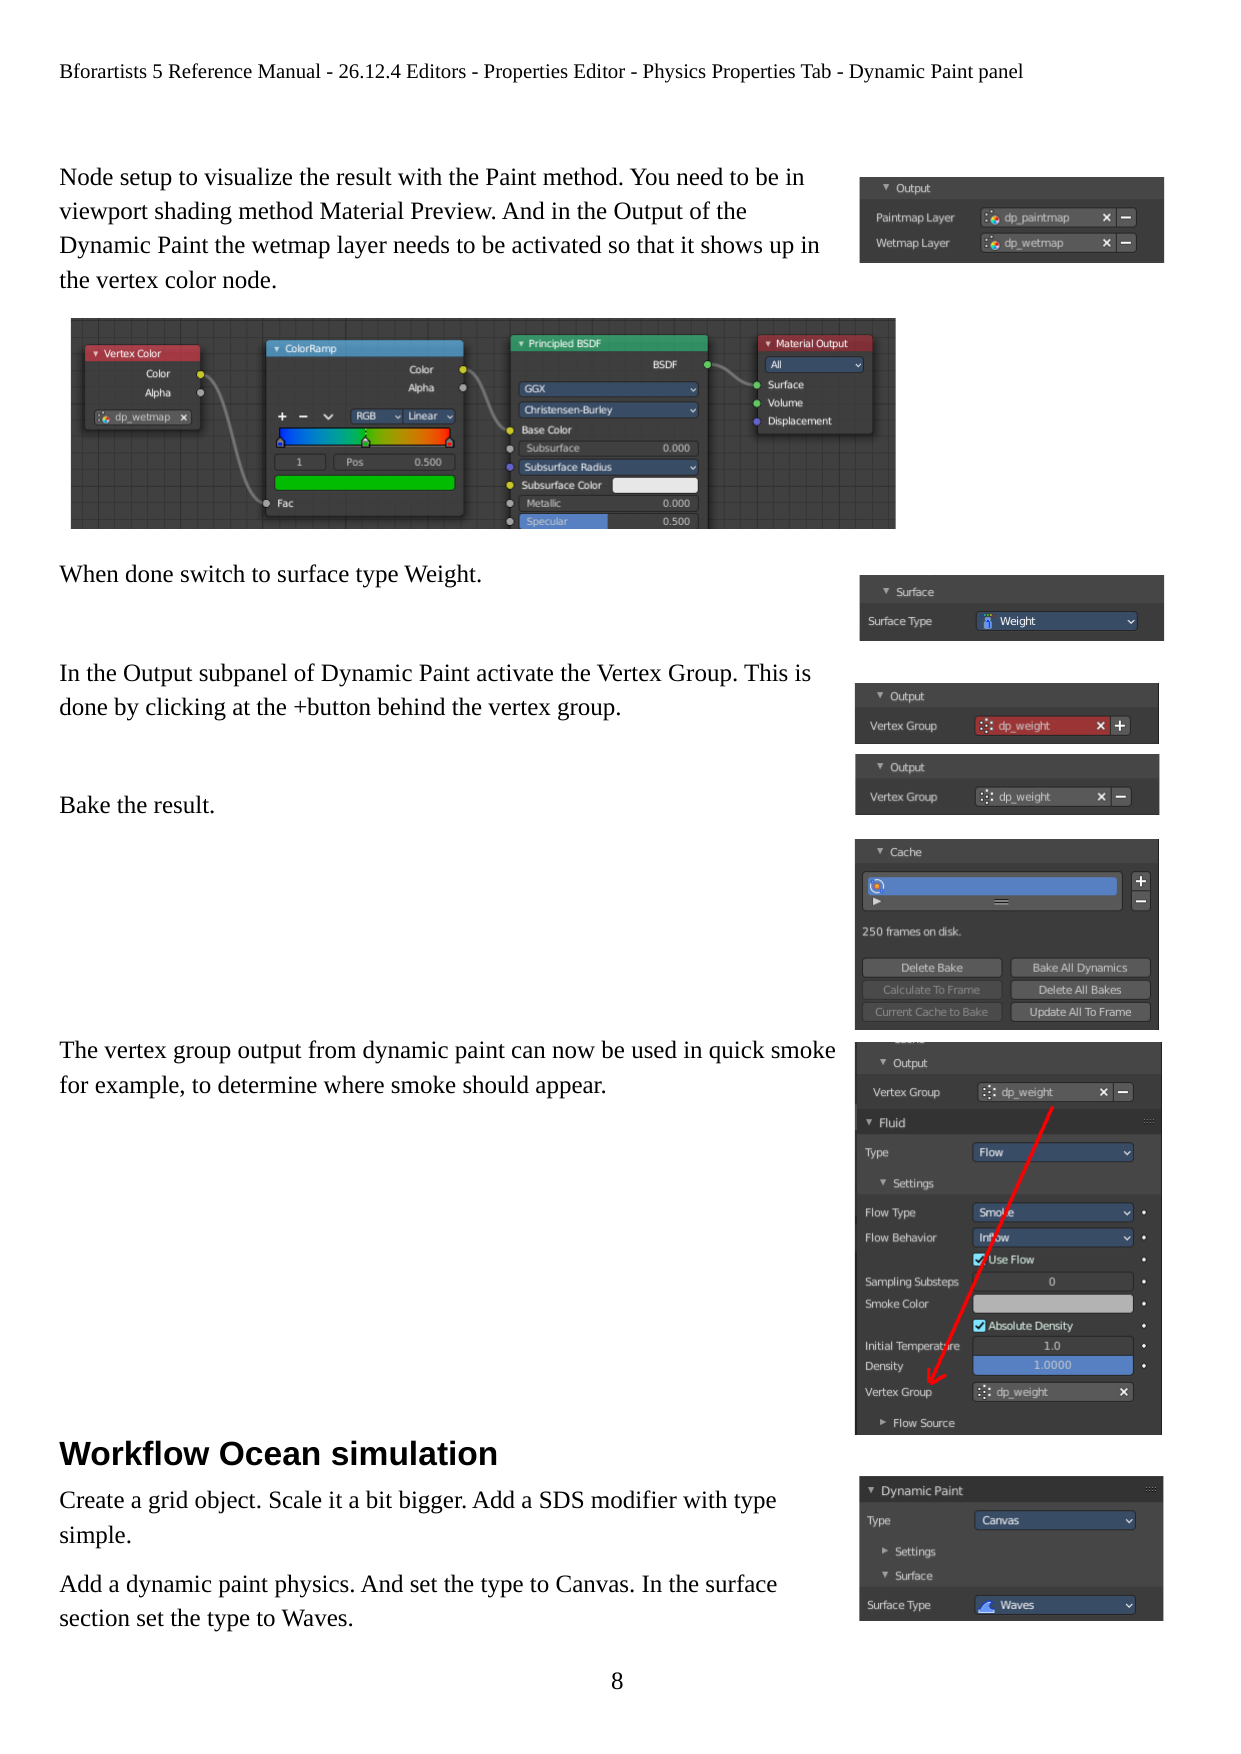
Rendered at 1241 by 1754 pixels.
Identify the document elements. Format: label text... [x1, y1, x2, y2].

text Add a dynamic paint physics. And set the type to Canvas. In the surface section set the type to Waves. [59, 1569, 1181, 1632]
picture [859, 1476, 1164, 1621]
text In the Output subpanel of Dynamic Paint activate the Vertex Group. This is done by clicking at the +button behind the vertex group. [59, 658, 1181, 721]
picture [855, 754, 1160, 815]
text Bake the result. [59, 790, 1181, 819]
picture [70, 318, 896, 529]
text Node setup to visualize the result with the Paint method. You need to be in viewport shading method Material Preview. And in the Output of the Dynamic Paint the wetmap layer needs to be activated so that it shows up in the vertex color node. [59, 162, 1181, 294]
text When done switch to surface type Weight. [59, 559, 1181, 588]
text The vertex group output from dynamic paint can now be used in quick smoke for example, to determine where smoke should appear. [59, 1036, 1181, 1099]
picture [859, 575, 1165, 641]
text Create a grid object. Scale it a bit bigger. Add a SDS modifier with type simple. [59, 1485, 859, 1549]
subtitle Workflow Ocean simulation [59, 1434, 1181, 1473]
picture [854, 683, 1159, 744]
picture [854, 839, 1159, 1030]
picture [854, 1042, 1162, 1435]
picture [859, 177, 1165, 263]
